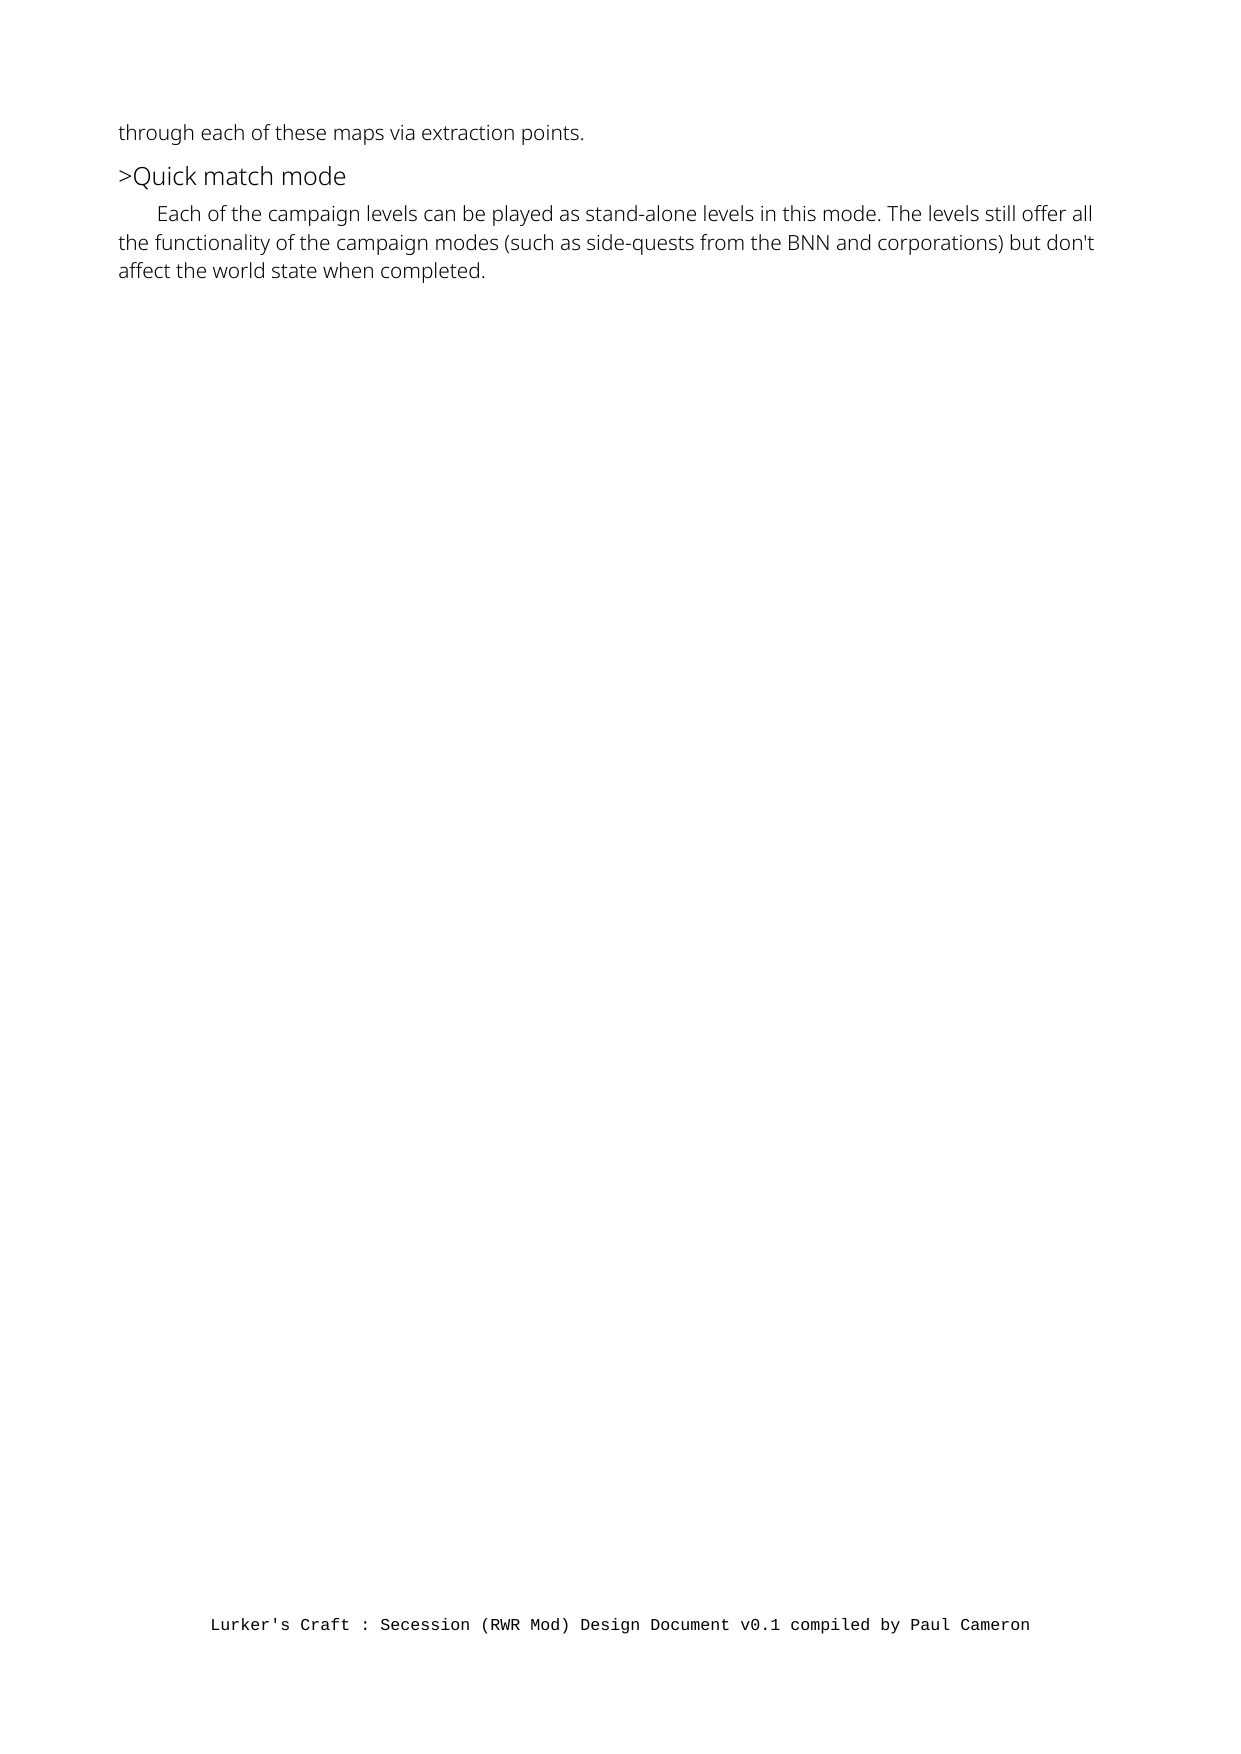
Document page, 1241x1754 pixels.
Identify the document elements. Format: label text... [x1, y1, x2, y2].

subtitle >Quick match mode [118, 158, 1122, 192]
text through each of these maps via extraction points. [118, 118, 1122, 147]
text Each of the campaign levels can be played as stand-alone levels in this mode. The levels still offer all the functionality of the campaign modes (such as side-quests from the BNN and corporations) but don't affect the world state when completed. [118, 199, 1122, 285]
